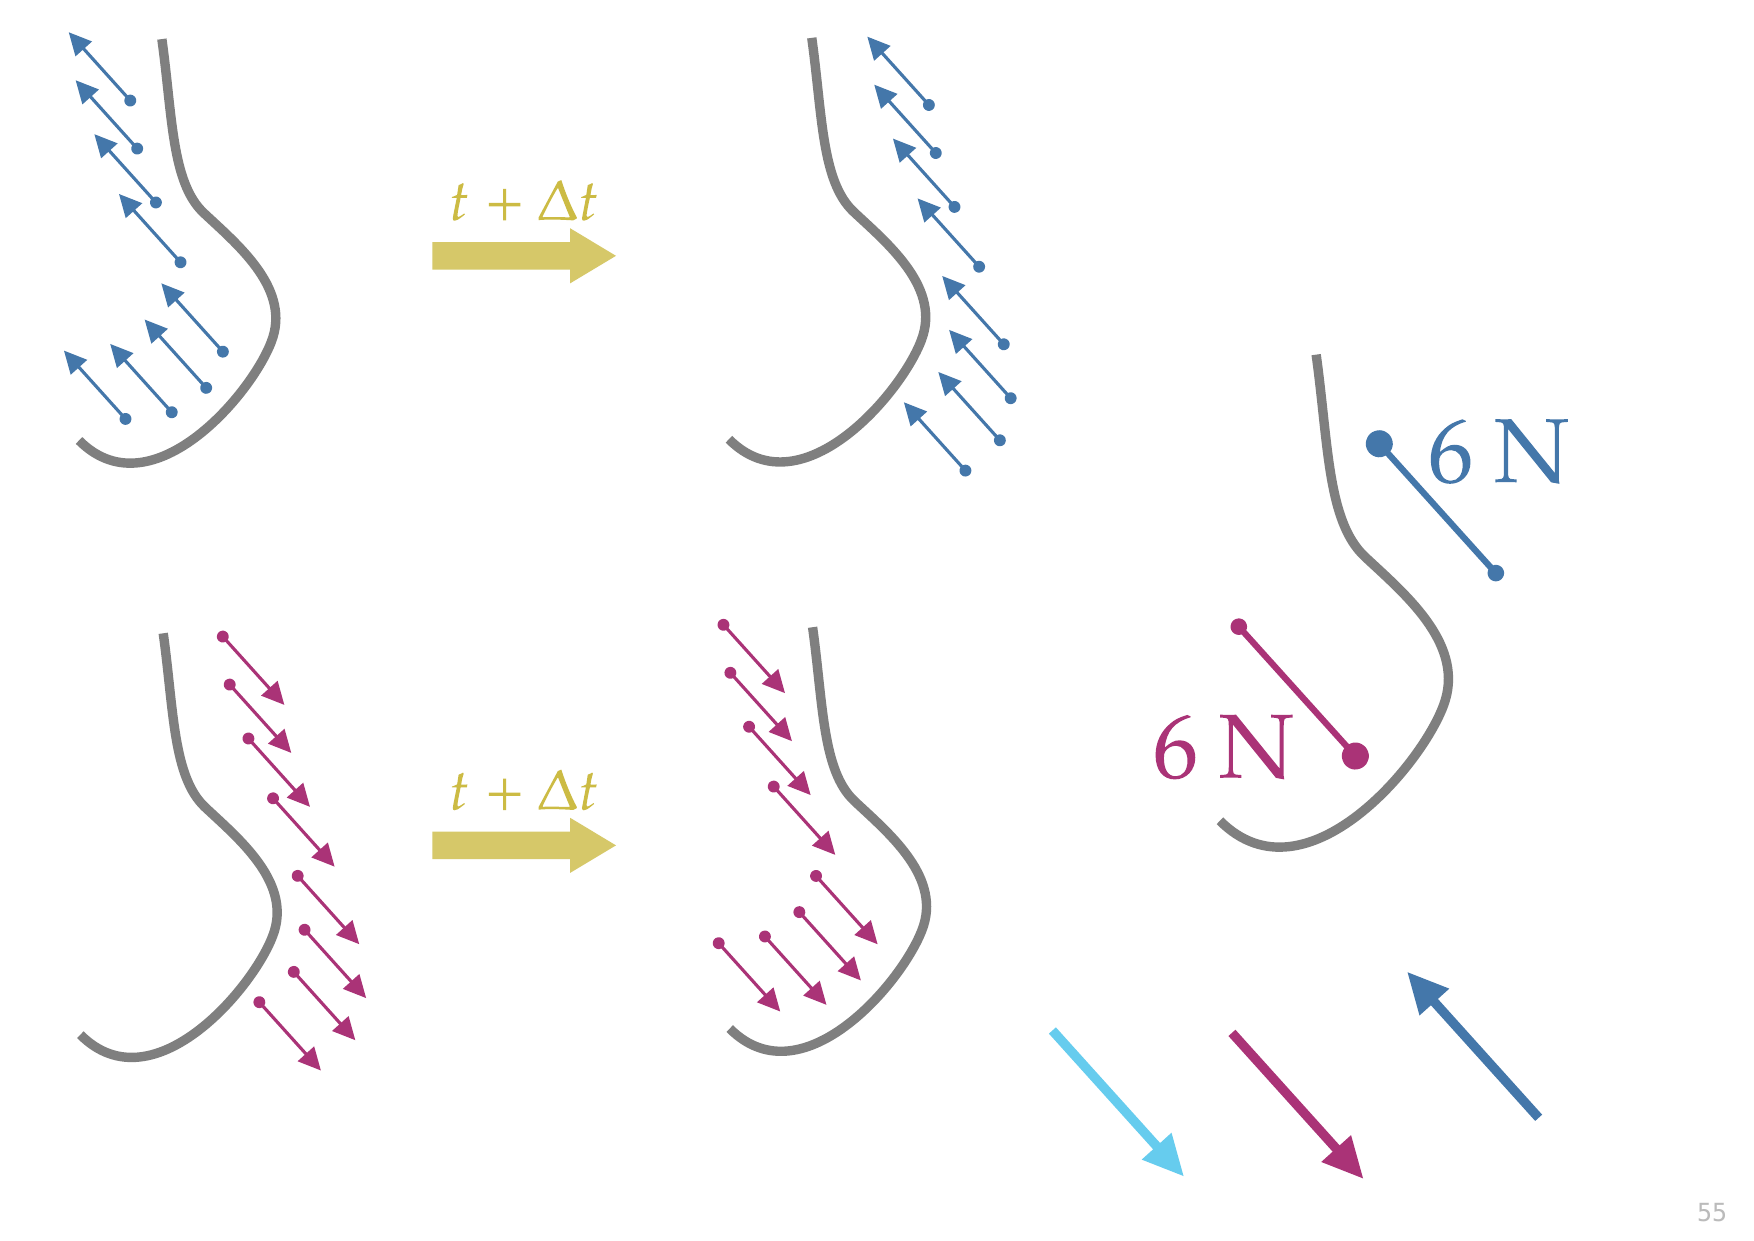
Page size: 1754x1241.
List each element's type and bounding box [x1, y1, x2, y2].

text_box [432, 817, 617, 873]
text_box [488, 778, 521, 811]
text_box [451, 772, 468, 811]
text_box [1220, 714, 1293, 780]
text_box [432, 228, 617, 284]
text_box [581, 772, 597, 811]
text_box [538, 180, 577, 221]
text_box [538, 769, 577, 810]
text_box [1495, 419, 1568, 484]
text_box [1430, 419, 1471, 484]
text_box [1155, 714, 1196, 780]
text_box [488, 188, 521, 221]
text_box [581, 183, 597, 221]
text_box [451, 183, 468, 221]
